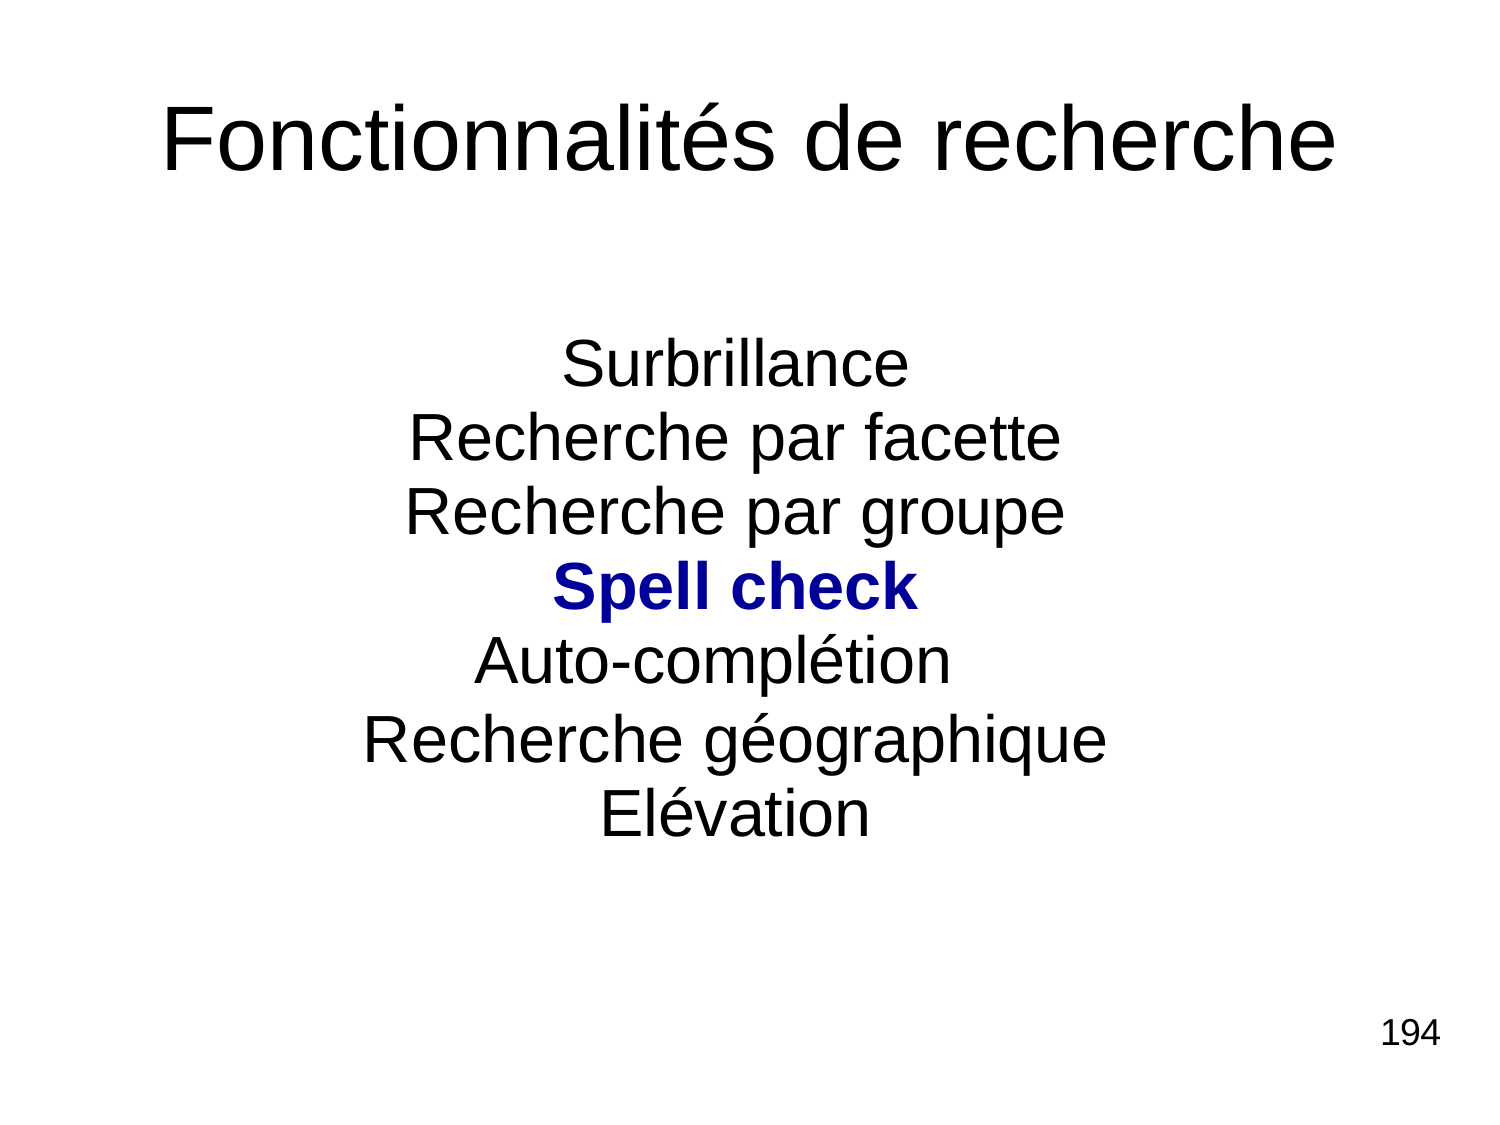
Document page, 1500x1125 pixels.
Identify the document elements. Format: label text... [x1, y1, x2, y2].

text_box 194 [1377, 1006, 1445, 1054]
title Fonctionnalités de recherche [158, 76, 1340, 267]
list Surbrillance Recherche par facette Recherche par groupe Spell check Auto-complétion Recherche géographique Elévation [358, 319, 1111, 965]
